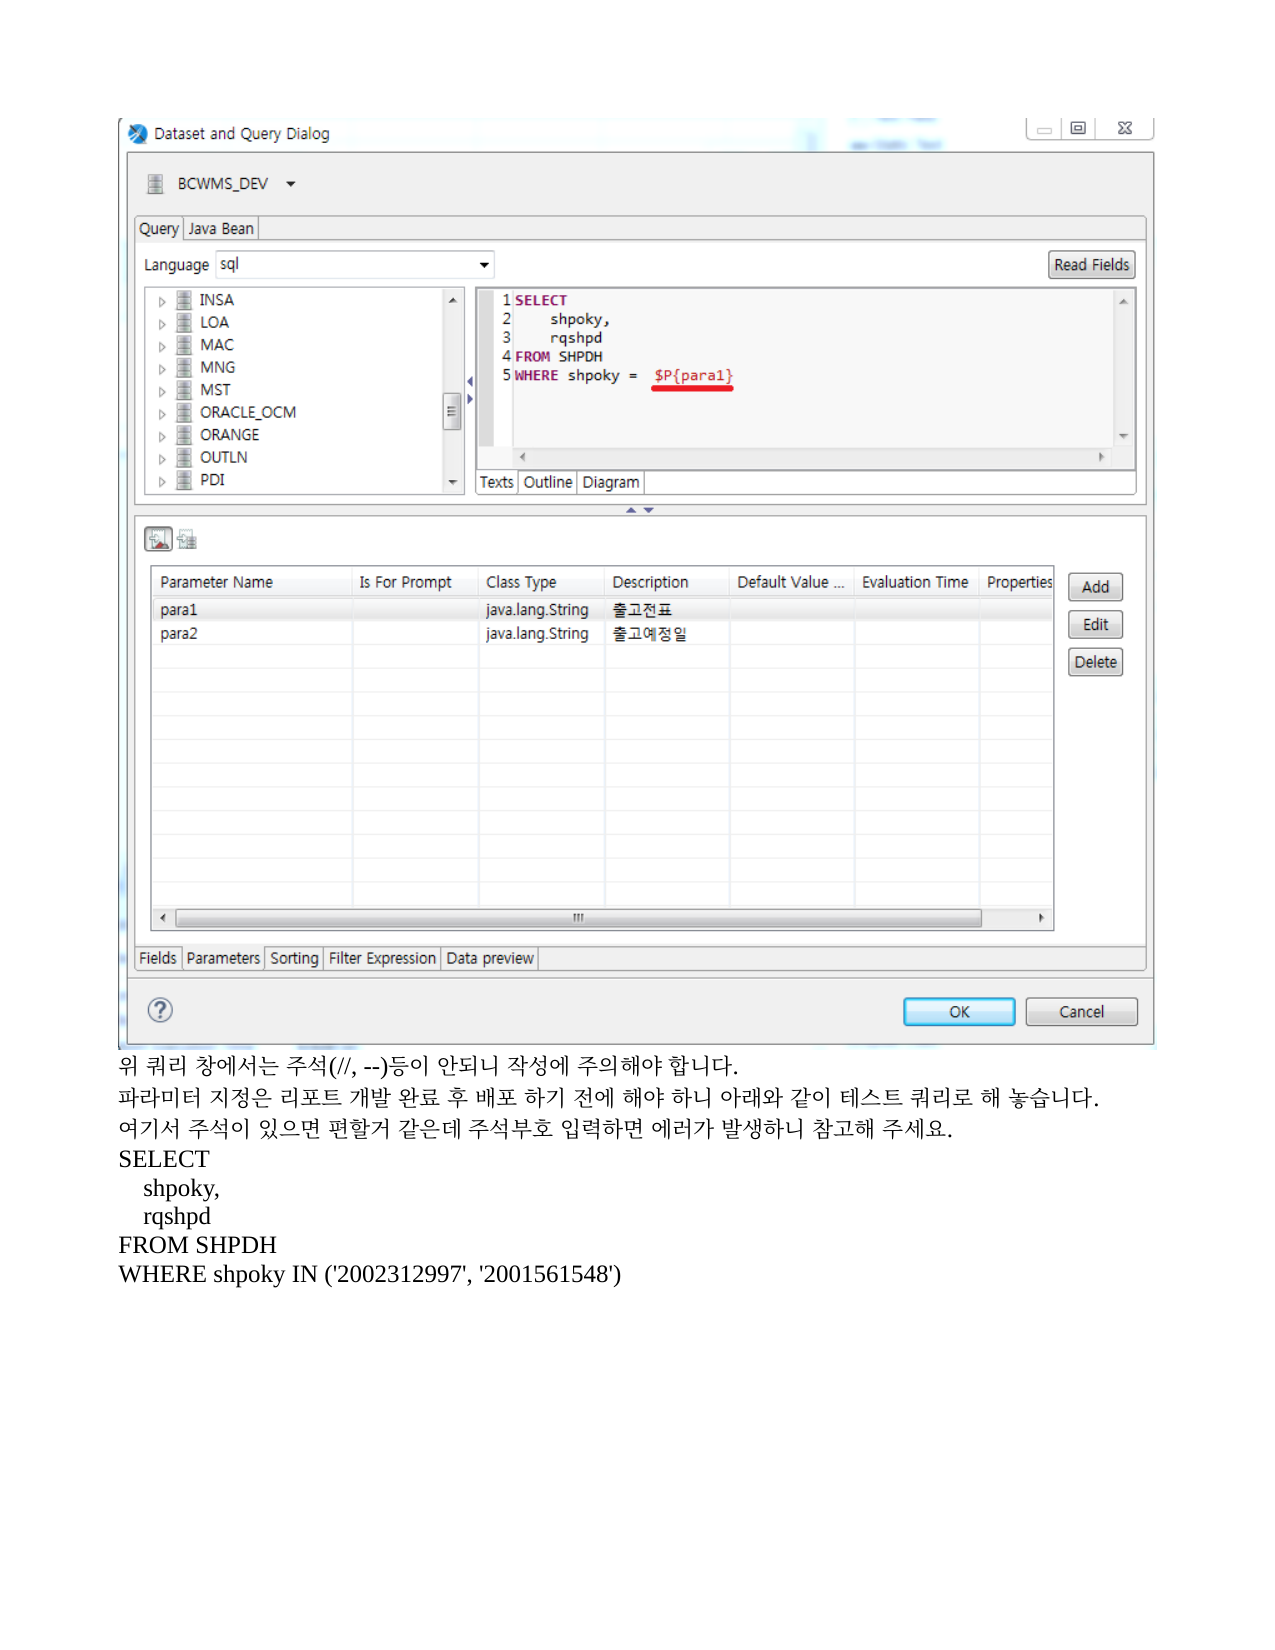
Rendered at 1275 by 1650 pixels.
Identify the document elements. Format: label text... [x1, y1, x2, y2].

text shpoky, [118, 1173, 1157, 1201]
text rqshpd [118, 1201, 1157, 1230]
text SELECT [118, 1144, 1157, 1173]
text WHERE shpoky IN ('2002312997', '2001561548') [118, 1259, 1157, 1288]
text 위 쿼리 창에서는 주석(//, --)등이 안되니 작성에 주의해야 합니다. [118, 1050, 1157, 1081]
text FROM SHPDH [118, 1230, 1157, 1259]
picture [118, 118, 1157, 1050]
text 파라미터 지정은 리포트 개발 완료 후 배포 하기 전에 해야 하니 아래와 같이 테스트 쿼리로 해 놓습니다. 여기서 주석이 있으면 편할거 같은데 주석부호 입력하면 에러가 발생하니 참고해 주세요. [118, 1081, 1157, 1144]
